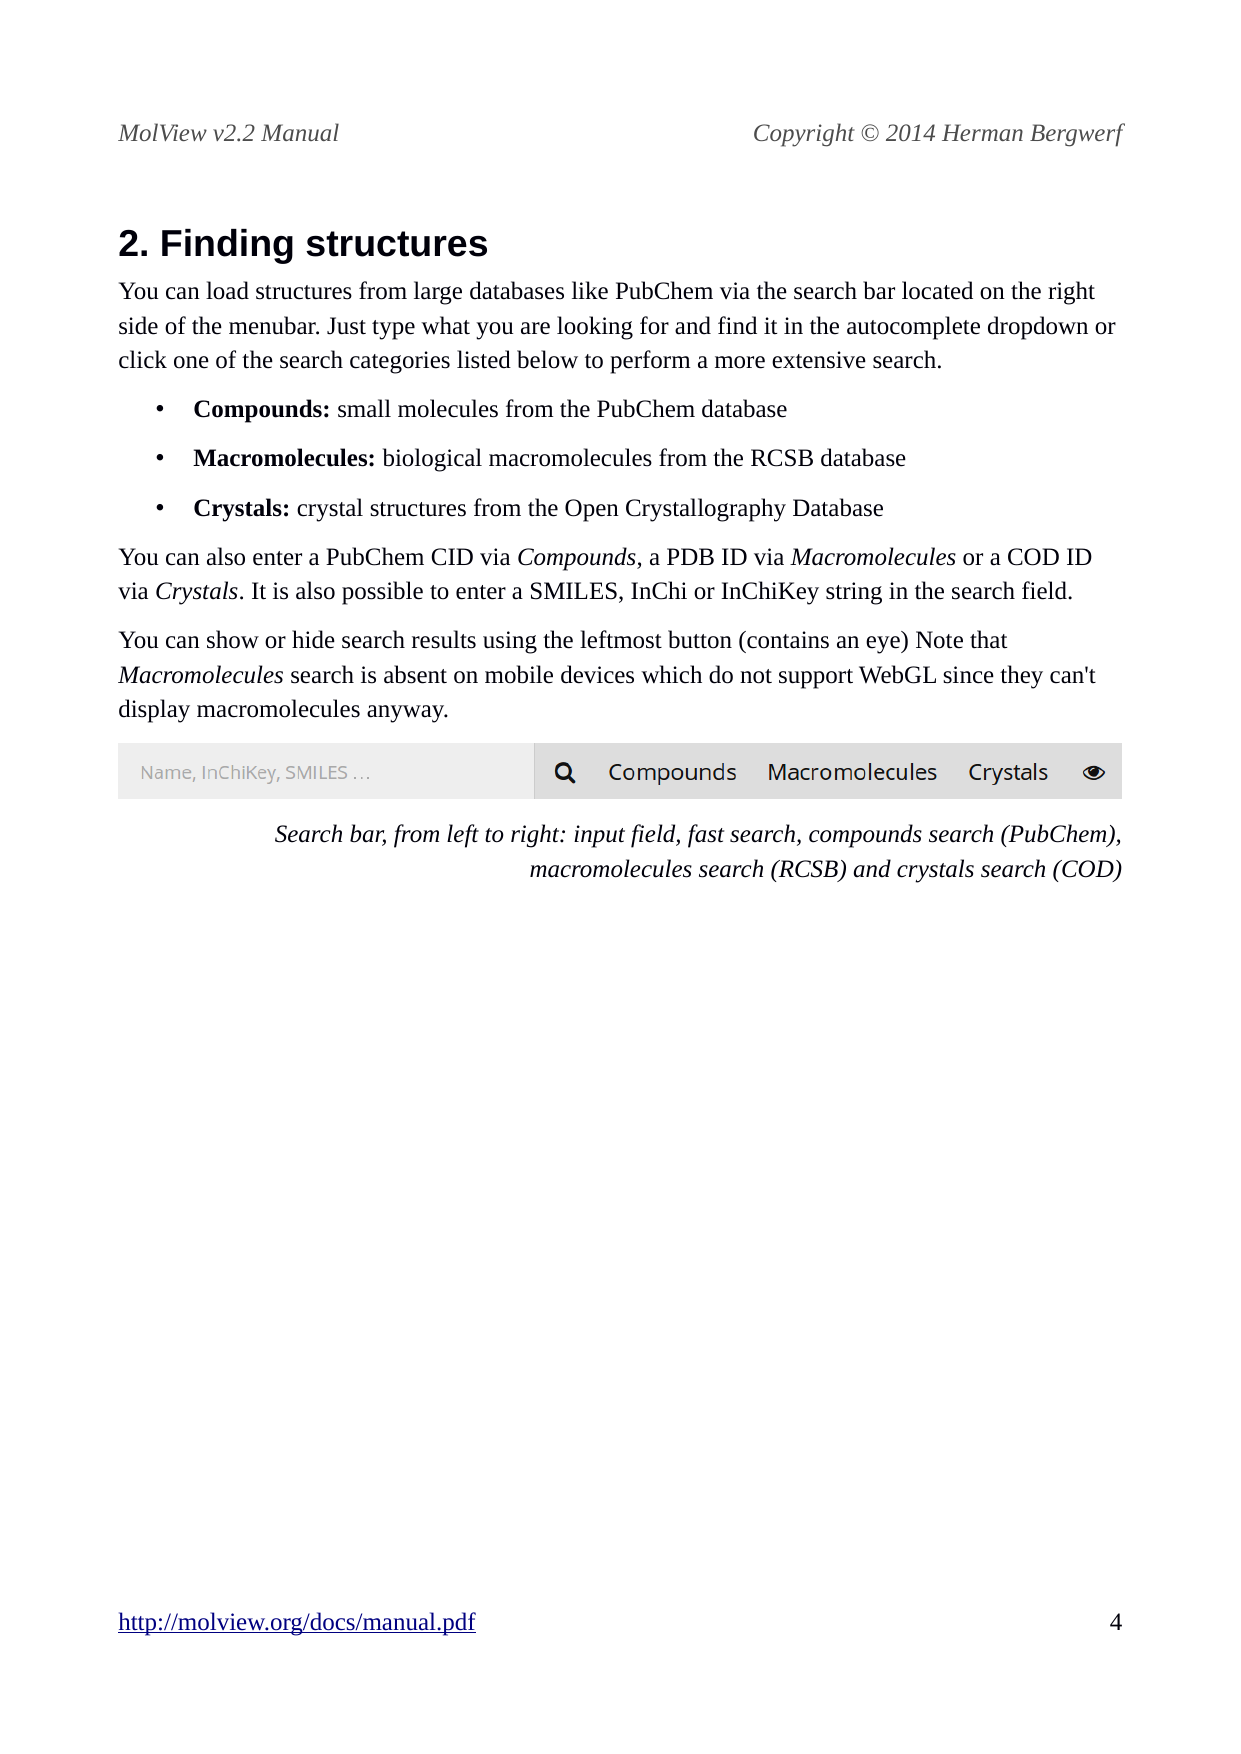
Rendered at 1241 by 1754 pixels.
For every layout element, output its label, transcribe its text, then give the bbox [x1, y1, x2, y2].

list Compounds: small molecules from the PubChem database [156, 394, 1122, 423]
picture [118, 743, 1122, 799]
list Crystals: crystal structures from the Open Crystallography Database [156, 493, 1122, 521]
text You can show or hide search results using the leftmost button (contains an eye) Note that Macromolecules search is absent on mobile devices which do not support WebGL since they can't display macromolecules anyway. [118, 625, 1122, 723]
list Macromolecules: biological macromolecules from the RCSB database [156, 443, 1122, 472]
text You can also enter a PubChem CID via Compounds, a PDB ID via Macromolecules or a COD ID via Crystals. It is also possible to enter a SMILES, InChi or InChiKey string in the search field. [118, 542, 1122, 605]
text You can load structures from large databases like PubChem via the search bar located on the right side of the menubar. Just type what you are looking for and find it in the autocomplete dropdown or click one of the search categories listed below to perform a more extensive search. [118, 276, 1122, 374]
text Search bar, from left to right: input field, fast search, compounds search (PubChem), macromolecules search (RCSB) and crystals search (COD) [118, 819, 1122, 882]
subtitle 2. Finding structures [118, 221, 1122, 264]
